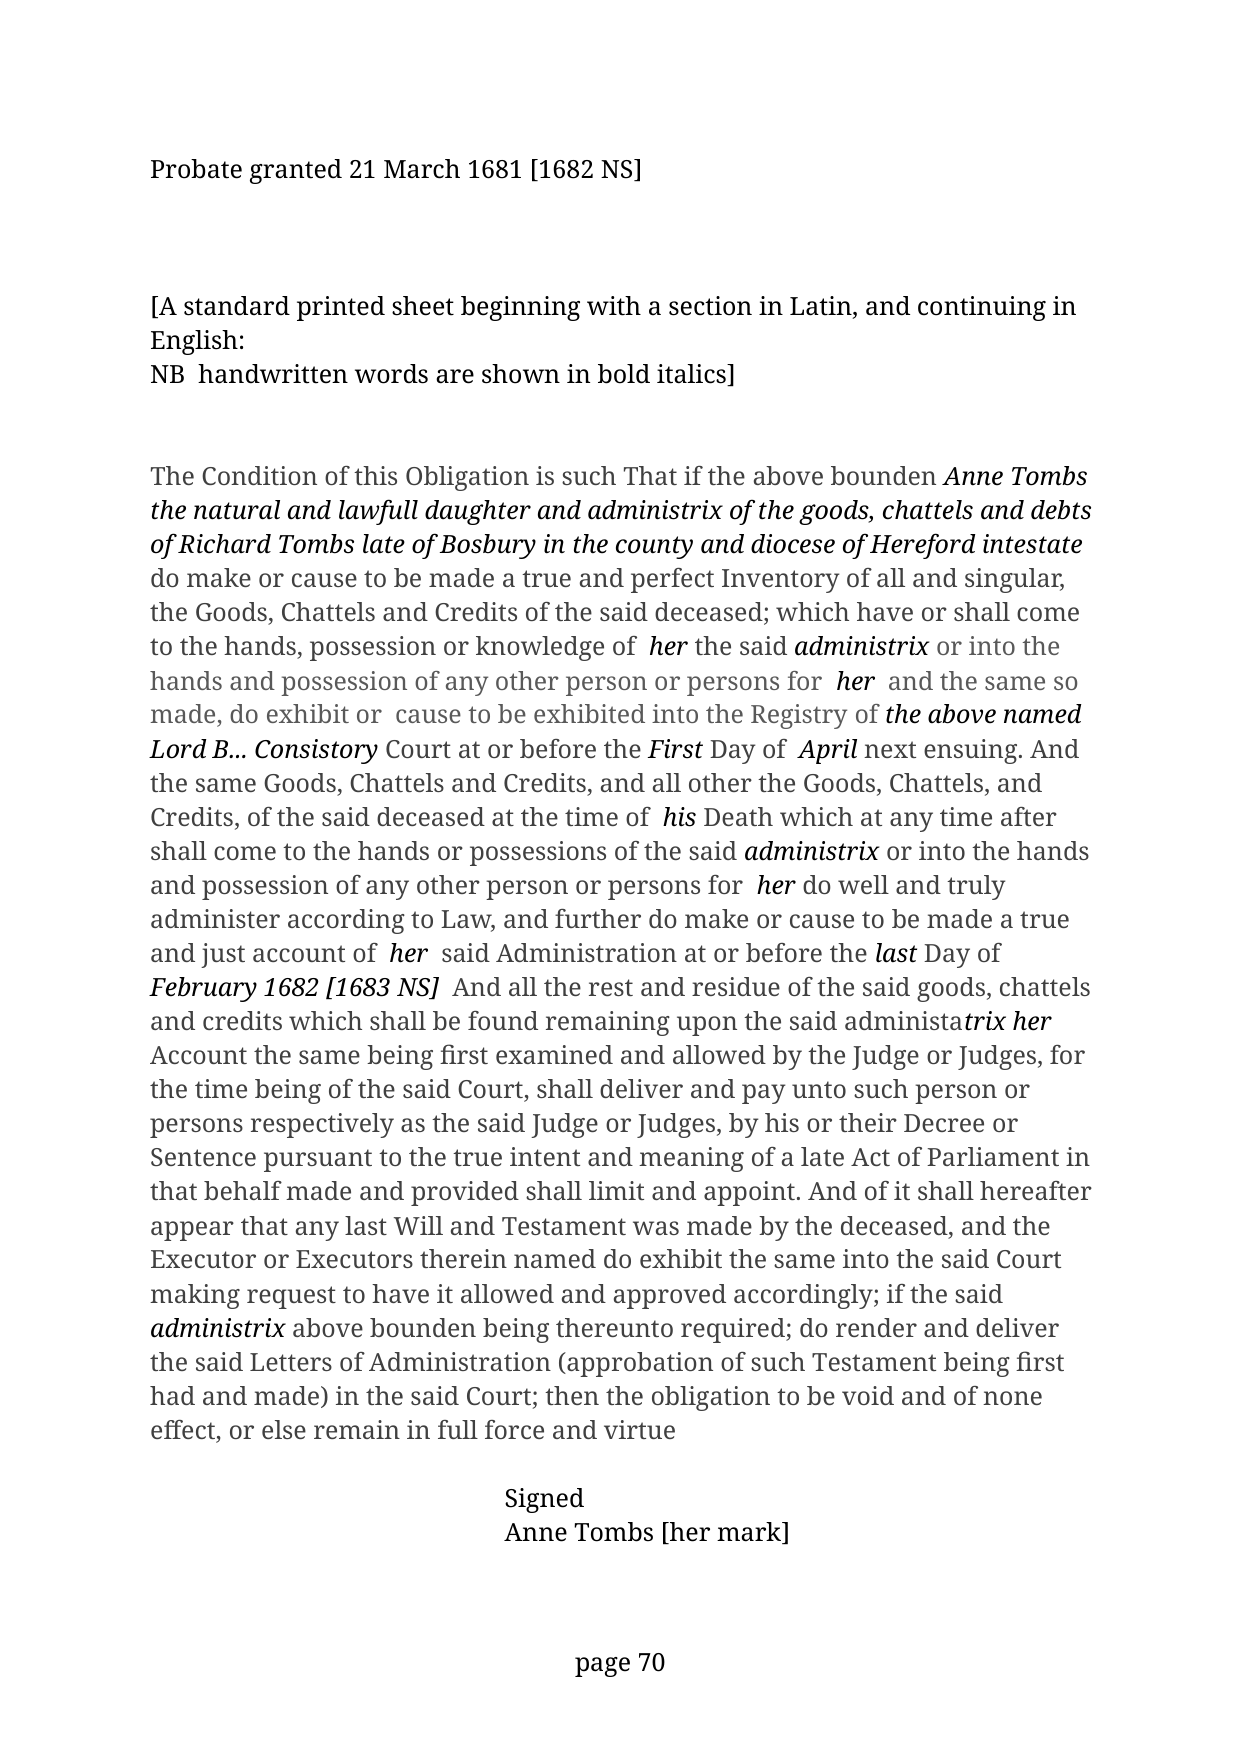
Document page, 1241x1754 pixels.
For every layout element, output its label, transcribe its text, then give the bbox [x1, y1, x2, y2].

text NB handwritten words are shown in bold italics] [150, 357, 1090, 391]
text [A standard printed sheet beginning with a section in Latin, and continuing in English: [150, 288, 1090, 357]
text The Condition of this Obligation is such That if the above bounden Anne Tombs the natural and lawfull daughter and administrix of the goods, chattels and debts of Richard Tombs late of Bosbury in the county and diocese of Hereford intestate do make or cause to be made a true and perfect Inventory of all and singular, the Goods, Chattels and Credits of the said deceased; which have or shall come to the hands, possession or knowledge of her the said administrix or into the hands and possession of any other person or persons for her and the same so made, do exhibit or cause to be exhibited into the Registry of the above named Lord B... Consistory Court at or before the First Day of April next ensuing. And the same Goods, Chattels and Credits, and all other the Goods, Chattels, and Credits, of the said deceased at the time of his Death which at any time after shall come to the hands or possessions of the said administrix or into the hands and possession of any other person or persons for her do well and truly administer according to Law, and further do make or cause to be made a true and just account of her said Administration at or before the last Day of February 1682 [1683 NS] And all the rest and residue of the said goods, chattels and credits which shall be found remaining upon the said administatrix her Account the same being first examined and allowed by the Judge or Judges, for the time being of the said Court, shall deliver and pay unto such person or persons respectively as the said Judge or Judges, by his or their Decree or Sentence pursuant to the true intent and meaning of a late Act of Parliament in that behalf made and provided shall limit and appoint. And of it shall hereafter appear that any last Will and Testament was made by the deceased, and the Executor or Executors therein named do exhibit the same into the said Court making request to have it allowed and approved accordingly; if the said administrix above bounden being thereunto required; do render and deliver the said Letters of Administration (approbation of such Testament being first had and made) in the said Court; then the obligation to be void and of none effect, or else remain in full force and virtue [150, 459, 1094, 1447]
text Signed [150, 1481, 1094, 1515]
text Probate granted 21 March 1681 [1682 NS] [150, 152, 1090, 186]
text Anne Tombs [her mark] [150, 1515, 1094, 1549]
